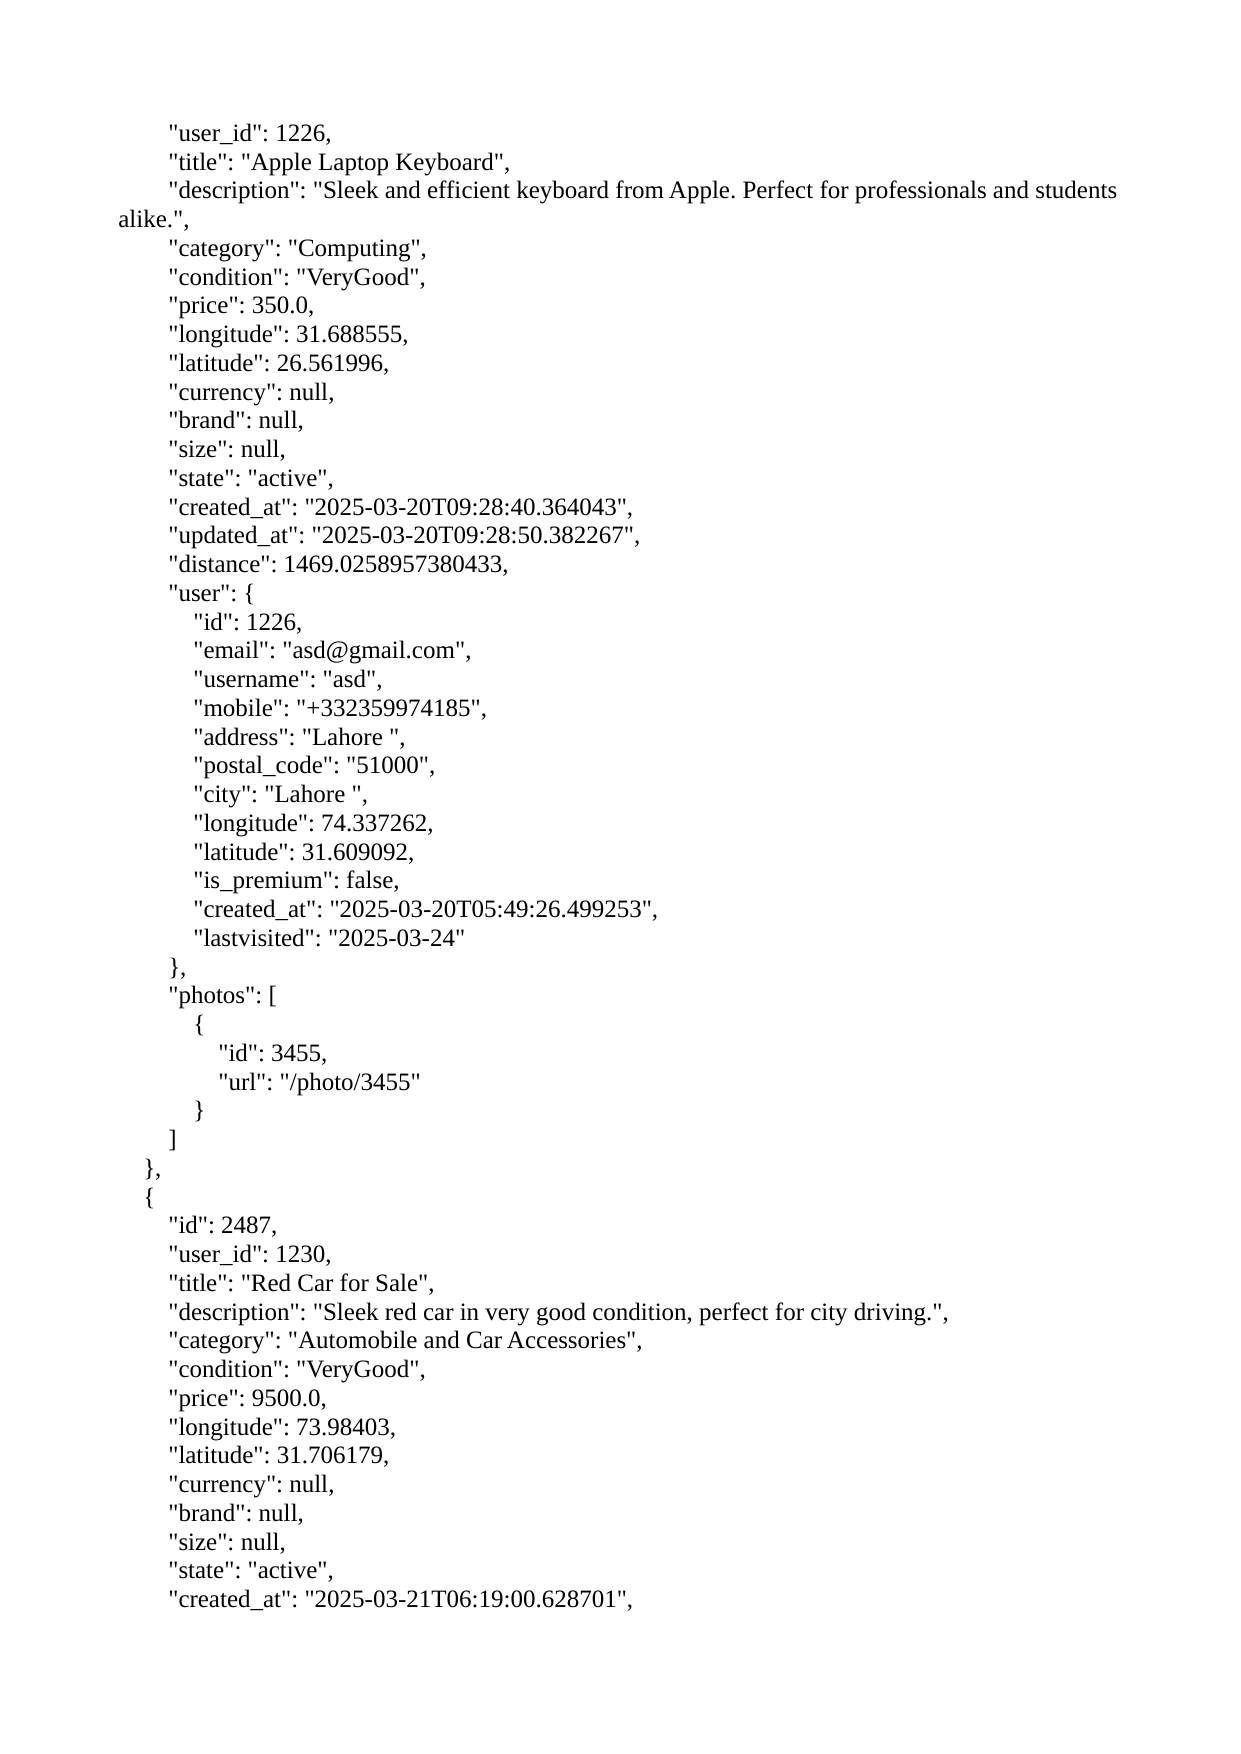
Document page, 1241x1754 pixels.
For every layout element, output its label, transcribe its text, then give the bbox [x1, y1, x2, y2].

text "id": 1226, [118, 607, 1122, 636]
text "longitude": 74.337262, [118, 808, 1122, 837]
text } [118, 1096, 1122, 1124]
text ] [118, 1124, 1122, 1153]
text }, [118, 1153, 1122, 1182]
text "state": "active", [118, 1556, 1122, 1584]
text { [118, 1182, 1122, 1211]
text "size": null, [118, 1527, 1122, 1556]
text "user": { [118, 578, 1122, 607]
text "username": "asd", [118, 664, 1122, 693]
text "id": 3455, [118, 1038, 1122, 1067]
text "is_premium": false, [118, 866, 1122, 894]
text }, [118, 952, 1122, 981]
text "postal_code": "51000", [118, 751, 1122, 779]
text "category": "Automobile and Car Accessories", [118, 1326, 1122, 1354]
text "created_at": "2025-03-20T05:49:26.499253", [118, 894, 1122, 923]
text "latitude": 31.609092, [118, 837, 1122, 866]
text "price": 9500.0, [118, 1383, 1122, 1412]
text { [118, 1009, 1122, 1038]
text "state": "active", [118, 463, 1122, 492]
text "email": "asd@gmail.com", [118, 636, 1122, 664]
text "url": "/photo/3455" [118, 1067, 1122, 1096]
text "size": null, [118, 434, 1122, 463]
text "latitude": 31.706179, [118, 1441, 1122, 1469]
text "id": 2487, [118, 1211, 1122, 1239]
text "city": "Lahore ", [118, 779, 1122, 808]
text "title": "Apple Laptop Keyboard", [118, 147, 1122, 176]
text "user_id": 1230, [118, 1239, 1122, 1268]
text "brand": null, [118, 406, 1122, 434]
text "currency": null, [118, 377, 1122, 406]
text "title": "Red Car for Sale", [118, 1268, 1122, 1297]
text "user_id": 1226, [118, 118, 1122, 147]
text "distance": 1469.0258957380433, [118, 549, 1122, 578]
text "latitude": 26.561996, [118, 348, 1122, 377]
text "condition": "VeryGood", [118, 1354, 1122, 1383]
text "address": "Lahore ", [118, 722, 1122, 751]
text "lastvisited": "2025-03-24" [118, 923, 1122, 952]
text "longitude": 31.688555, [118, 319, 1122, 348]
text "currency": null, [118, 1469, 1122, 1498]
text "brand": null, [118, 1498, 1122, 1527]
text "price": 350.0, [118, 291, 1122, 319]
text "created_at": "2025-03-21T06:19:00.628701", [118, 1584, 1122, 1613]
text "updated_at": "2025-03-20T09:28:50.382267", [118, 521, 1122, 549]
text "photos": [ [118, 981, 1122, 1009]
text "category": "Computing", [118, 233, 1122, 262]
text "longitude": 73.98403, [118, 1412, 1122, 1441]
text "condition": "VeryGood", [118, 262, 1122, 291]
text "description": "Sleek red car in very good condition, perfect for city driving.", [118, 1297, 1122, 1326]
text "created_at": "2025-03-20T09:28:40.364043", [118, 492, 1122, 521]
text "description": "Sleek and efficient keyboard from Apple. Perfect for professionals and students alike.", [118, 176, 1122, 233]
text "mobile": "+332359974185", [118, 693, 1122, 722]
